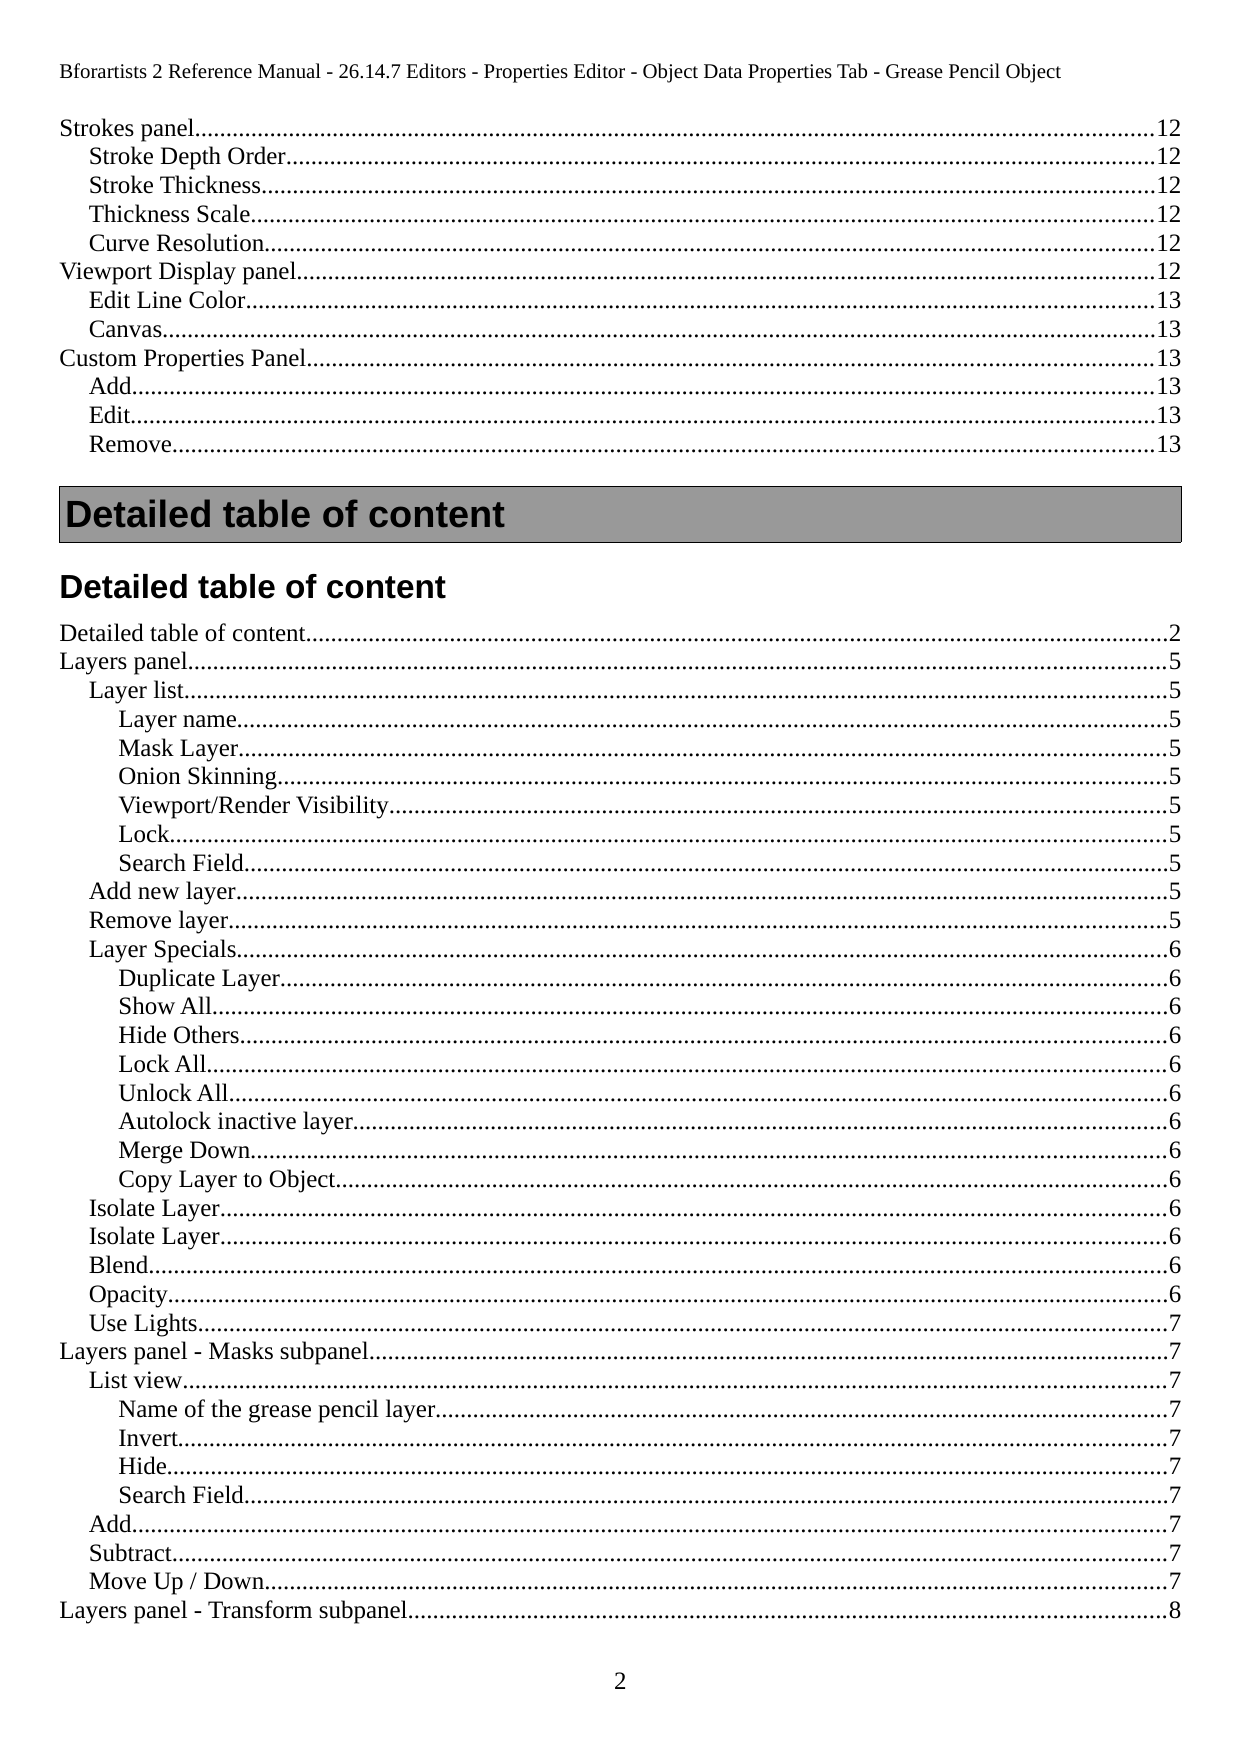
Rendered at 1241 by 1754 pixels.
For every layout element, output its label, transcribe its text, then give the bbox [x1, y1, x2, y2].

subtitle Detailed table of content [59, 567, 1181, 605]
text Curve Resolution 12 [88, 228, 1181, 256]
text Move Up / Down 7 [88, 1566, 1181, 1595]
text Search Field 5 [118, 848, 1181, 876]
text Hide Others 6 [118, 1020, 1181, 1049]
text Viewport Display panel 12 [59, 256, 1181, 285]
text Mask Layer 5 [118, 733, 1181, 761]
text Use Lights 7 [88, 1308, 1181, 1336]
text Layers panel - Transform subpanel 8 [59, 1595, 1181, 1624]
text Lock 5 [118, 819, 1181, 848]
text Layer list 5 [88, 675, 1181, 704]
text Edit 13 [88, 400, 1181, 429]
text Invert 7 [118, 1423, 1181, 1451]
text Subtract 7 [88, 1538, 1181, 1566]
text Onion Skinning 5 [118, 761, 1181, 790]
text Add 7 [88, 1509, 1181, 1538]
text Show All 6 [118, 991, 1181, 1020]
text Stroke Depth Order 12 [88, 141, 1181, 170]
text Layer name 5 [118, 704, 1181, 733]
text Copy Layer to Object 6 [118, 1164, 1181, 1193]
text Autolock inactive layer 6 [118, 1106, 1181, 1135]
text Custom Properties Panel 13 [59, 343, 1181, 371]
text Merge Down 6 [118, 1135, 1181, 1164]
text Opacity 6 [88, 1279, 1181, 1308]
text Strokes panel 12 [59, 113, 1181, 141]
text Layer Specials 6 [88, 934, 1181, 963]
text Detailed table of content 2 [59, 618, 1181, 646]
text Edit Line Color 13 [88, 285, 1181, 314]
text Remove layer 5 [88, 905, 1181, 934]
text Canvas 13 [88, 314, 1181, 343]
text Lock All 6 [118, 1049, 1181, 1078]
text Duplicate Layer 6 [118, 963, 1181, 991]
text Add new layer 5 [88, 876, 1181, 905]
text Hide 7 [118, 1451, 1181, 1480]
text Name of the grease pencil layer 7 [118, 1394, 1181, 1423]
text Viewport/Render Visibility 5 [118, 790, 1181, 819]
table_header Detailed table of content [60, 487, 1181, 542]
text Isolate Layer 6 [88, 1193, 1181, 1221]
text Layers panel - Masks subpanel 7 [59, 1336, 1181, 1365]
text Layers panel 5 [59, 646, 1181, 675]
text Unlock All 6 [118, 1078, 1181, 1106]
text List view 7 [88, 1365, 1181, 1394]
text Isolate Layer 6 [88, 1221, 1181, 1250]
text Blend 6 [88, 1250, 1181, 1279]
text Remove 13 [88, 429, 1181, 458]
text Stroke Thickness 12 [88, 170, 1181, 199]
text Add 13 [88, 371, 1181, 400]
text Thickness Scale 12 [88, 199, 1181, 228]
text Search Field 7 [118, 1480, 1181, 1509]
